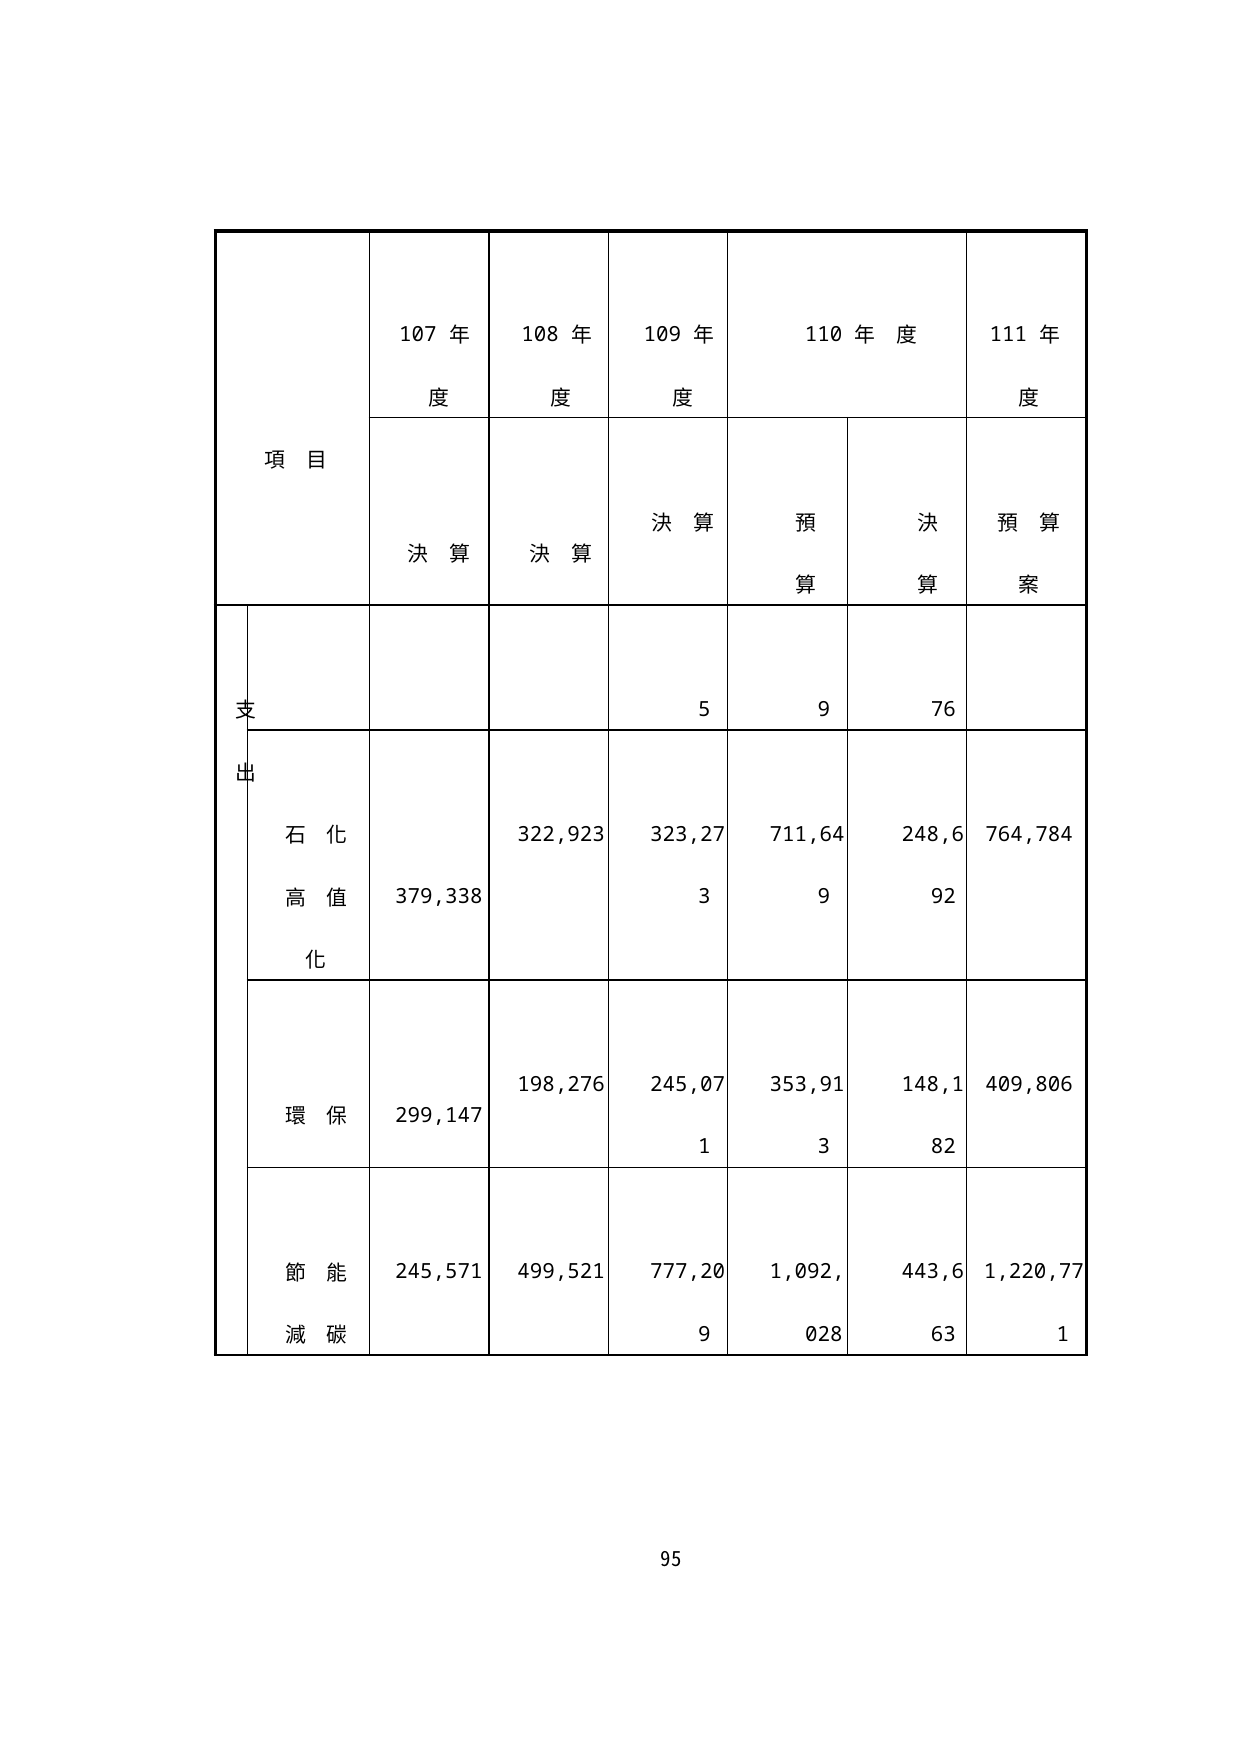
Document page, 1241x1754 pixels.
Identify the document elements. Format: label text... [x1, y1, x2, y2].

table_cell 決算 [848, 418, 966, 604]
table_cell [967, 606, 1085, 729]
table_cell 198,276 [490, 981, 608, 1167]
table_cell 石化高值化 [248, 731, 369, 979]
table_cell 379,338 [370, 731, 488, 979]
table_cell 353,913 [728, 981, 847, 1167]
table_cell 443,663 [848, 1168, 966, 1354]
table_cell 決算 [609, 418, 727, 604]
table_header 110年度 [728, 233, 966, 417]
table_cell 245,571 [370, 1168, 488, 1354]
table_header 109年度 [609, 233, 727, 417]
table_cell 環保 [248, 981, 369, 1167]
table_cell 322,923 [490, 731, 608, 979]
table_header 107年度 [370, 233, 488, 417]
table_cell 5 [609, 606, 727, 729]
table_cell 決算 [490, 418, 608, 604]
table_cell 決算 [370, 418, 488, 604]
table_cell 711,649 [728, 731, 847, 979]
table_header 108年度 [490, 233, 608, 417]
table_cell 研究發展支出 [217, 606, 247, 1354]
table_cell 1,092,028 [728, 1168, 847, 1354]
table_cell 預算 [728, 418, 847, 604]
table_cell [370, 606, 488, 729]
table_cell 764,784 [967, 731, 1085, 979]
table_cell 148,182 [848, 981, 966, 1167]
table_cell 323,273 [609, 731, 727, 979]
table_cell 節能減碳 [248, 1168, 369, 1354]
table_cell [490, 606, 608, 729]
table_cell 1,220,771 [967, 1168, 1085, 1354]
table_cell 煉製 [248, 606, 369, 729]
table_header 項目 [217, 233, 369, 604]
table_header 111年度 [967, 233, 1085, 417]
table_cell 499,521 [490, 1168, 608, 1354]
table_cell 預算案 [967, 418, 1085, 604]
table_cell 299,147 [370, 981, 488, 1167]
table_cell 777,209 [609, 1168, 727, 1354]
table_cell 9 [728, 606, 847, 729]
table_cell 76 [848, 606, 966, 729]
table_cell 409,806 [967, 981, 1085, 1167]
table_cell 245,071 [609, 981, 727, 1167]
table_cell 248,692 [848, 731, 966, 979]
